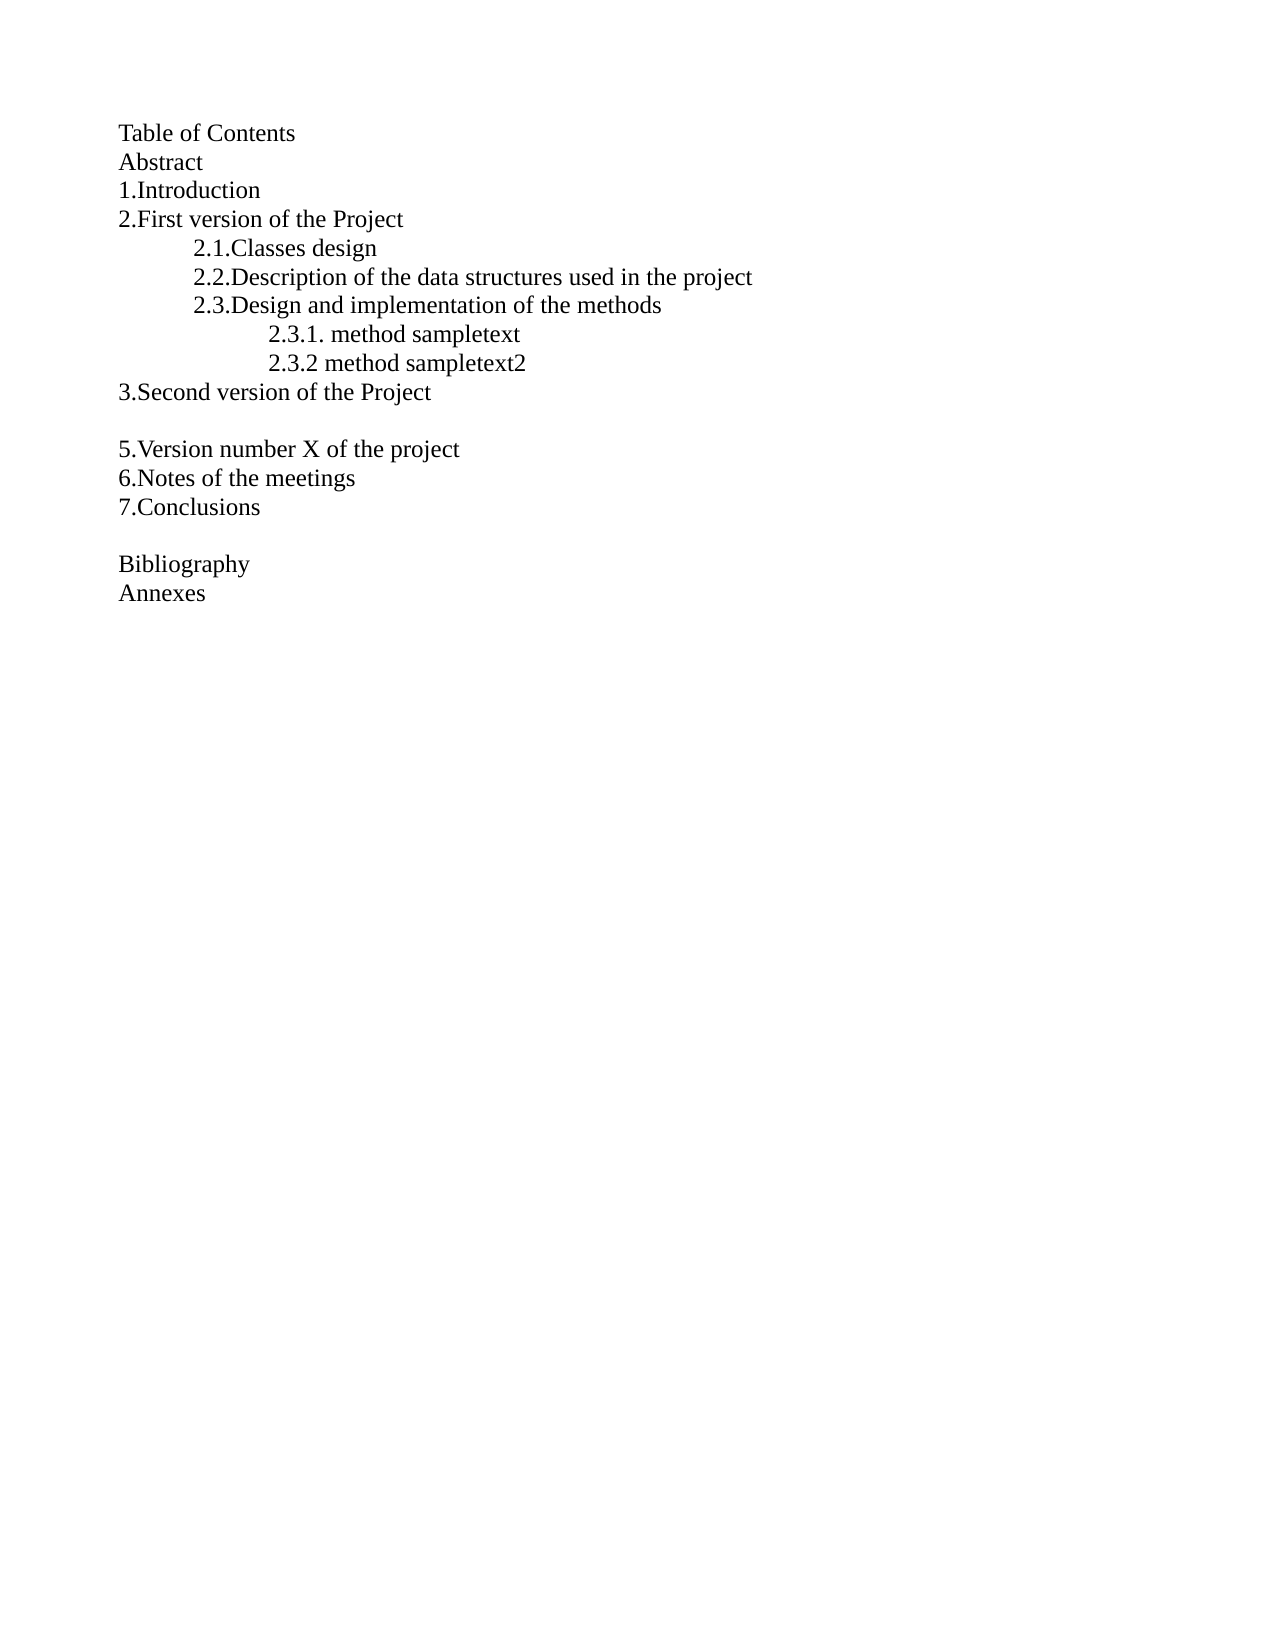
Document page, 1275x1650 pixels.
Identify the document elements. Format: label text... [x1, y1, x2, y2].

text 7.Conclusions [118, 492, 1157, 521]
text 2.2.Description of the data structures used in the project [118, 262, 1157, 291]
text 2.3.Design and implementation of the methods [118, 291, 1157, 319]
text Table of Contents [118, 118, 1157, 147]
text 5.Version number X of the project [118, 434, 1157, 463]
text 2.1.Classes design [118, 233, 1157, 262]
text 3.Second version of the Project [118, 377, 1157, 406]
text Abstract [118, 147, 1157, 176]
text 6.Notes of the meetings [118, 463, 1157, 492]
text Annexes [118, 578, 1157, 607]
text 2.3.1. method sampletext [118, 319, 1157, 348]
text 1.Introduction [118, 176, 1157, 204]
text 2.3.2 method sampletext2 [118, 348, 1157, 377]
text 2.First version of the Project [118, 204, 1157, 233]
text Bibliography [118, 549, 1157, 578]
